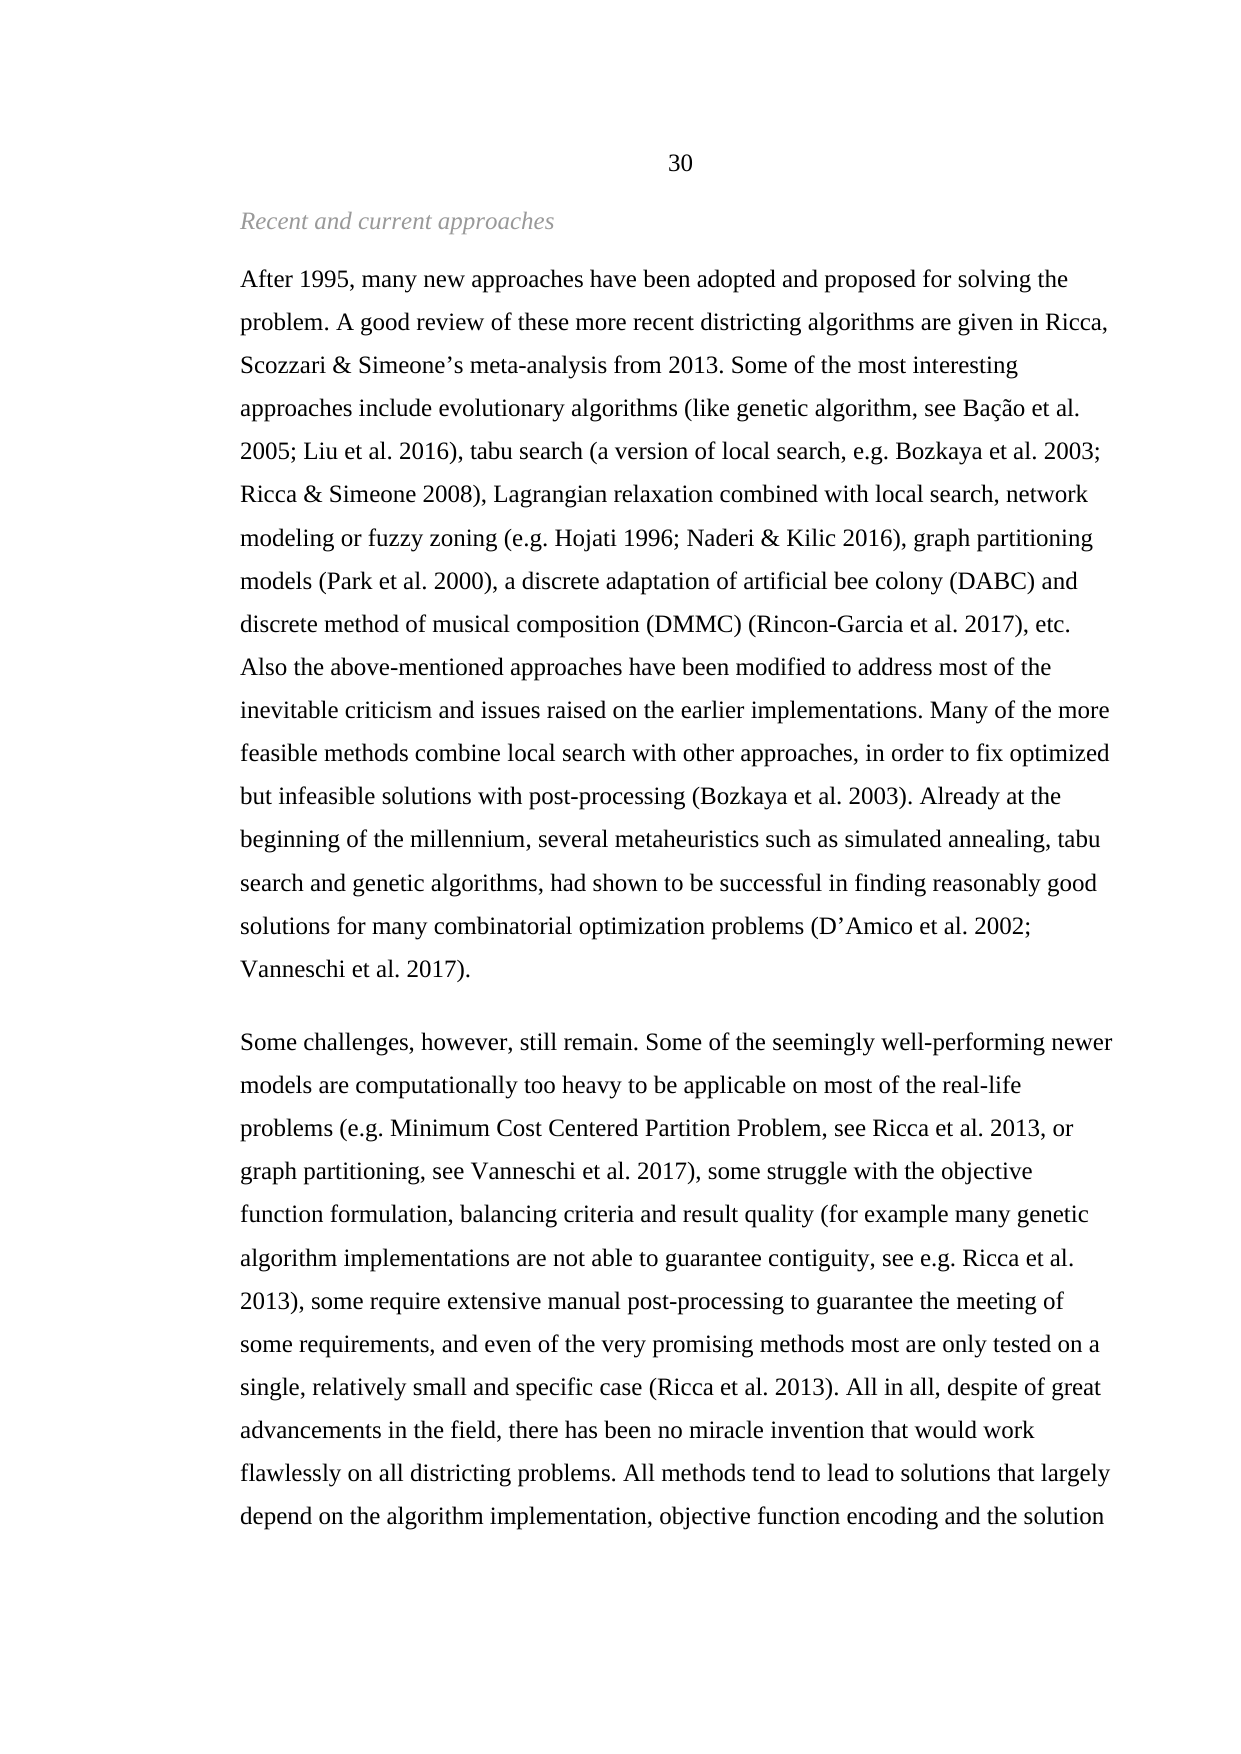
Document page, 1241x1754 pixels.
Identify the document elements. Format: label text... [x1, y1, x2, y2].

subtitle Recent and current approaches [240, 206, 1121, 234]
text Some challenges, however, still remain. Some of the seemingly well-performing newer models are computationally too heavy to be applicable on most of the real-life problems (e.g. Minimum Cost Centered Partition Problem, see Ricca et al. 2013, or graph partitioning, see Vanneschi et al. 2017), some struggle with the objective function formulation, balancing criteria and result quality (for example many genetic algorithm implementations are not able to guarantee contiguity, see e.g. Ricca et al. 2013), some require extensive manual post-processing to guarantee the meeting of some requirements, and even of the very promising methods most are only tested on a single, relatively small and specific case (Ricca et al. 2013). All in all, despite of great advancements in the field, there has been no miracle invention that would work flawlessly on all districting problems. All methods tend to lead to solutions that largely depend on the algorithm implementation, objective function encoding and the solution [240, 1027, 1121, 1530]
text After 1995, many new approaches have been adopted and proposed for solving the problem. A good review of these more recent districting algorithms are given in Ricca, Scozzari & Simeone’s meta-analysis from 2013. Some of the most interesting approaches include evolutionary algorithms (like genetic algorithm, see Bação et al. 2005; Liu et al. 2016), tabu search (a version of local search, e.g. Bozkaya et al. 2003; Ricca & Simeone 2008), Lagrangian relaxation combined with local search, network modeling or fuzzy zoning (e.g. Hojati 1996; Naderi & Kilic 2016), graph partitioning models (Park et al. 2000), a discrete adaptation of artificial bee colony (DABC) and discrete method of musical composition (DMMC) (Rincon-Garcia et al. 2017), etc. Also the above-mentioned approaches have been modified to address most of the inevitable criticism and issues raised on the earlier implementations. Many of the more feasible methods combine local search with other approaches, in order to fix optimized but infeasible solutions with post-processing (Bozkaya et al. 2003). Already at the beginning of the millennium, several metaheuristics such as simulated annealing, tabu search and genetic algorithms, had shown to be successful in finding reasonably good solutions for many combinatorial optimization problems (D’Amico et al. 2002; Vanneschi et al. 2017). [240, 264, 1121, 983]
